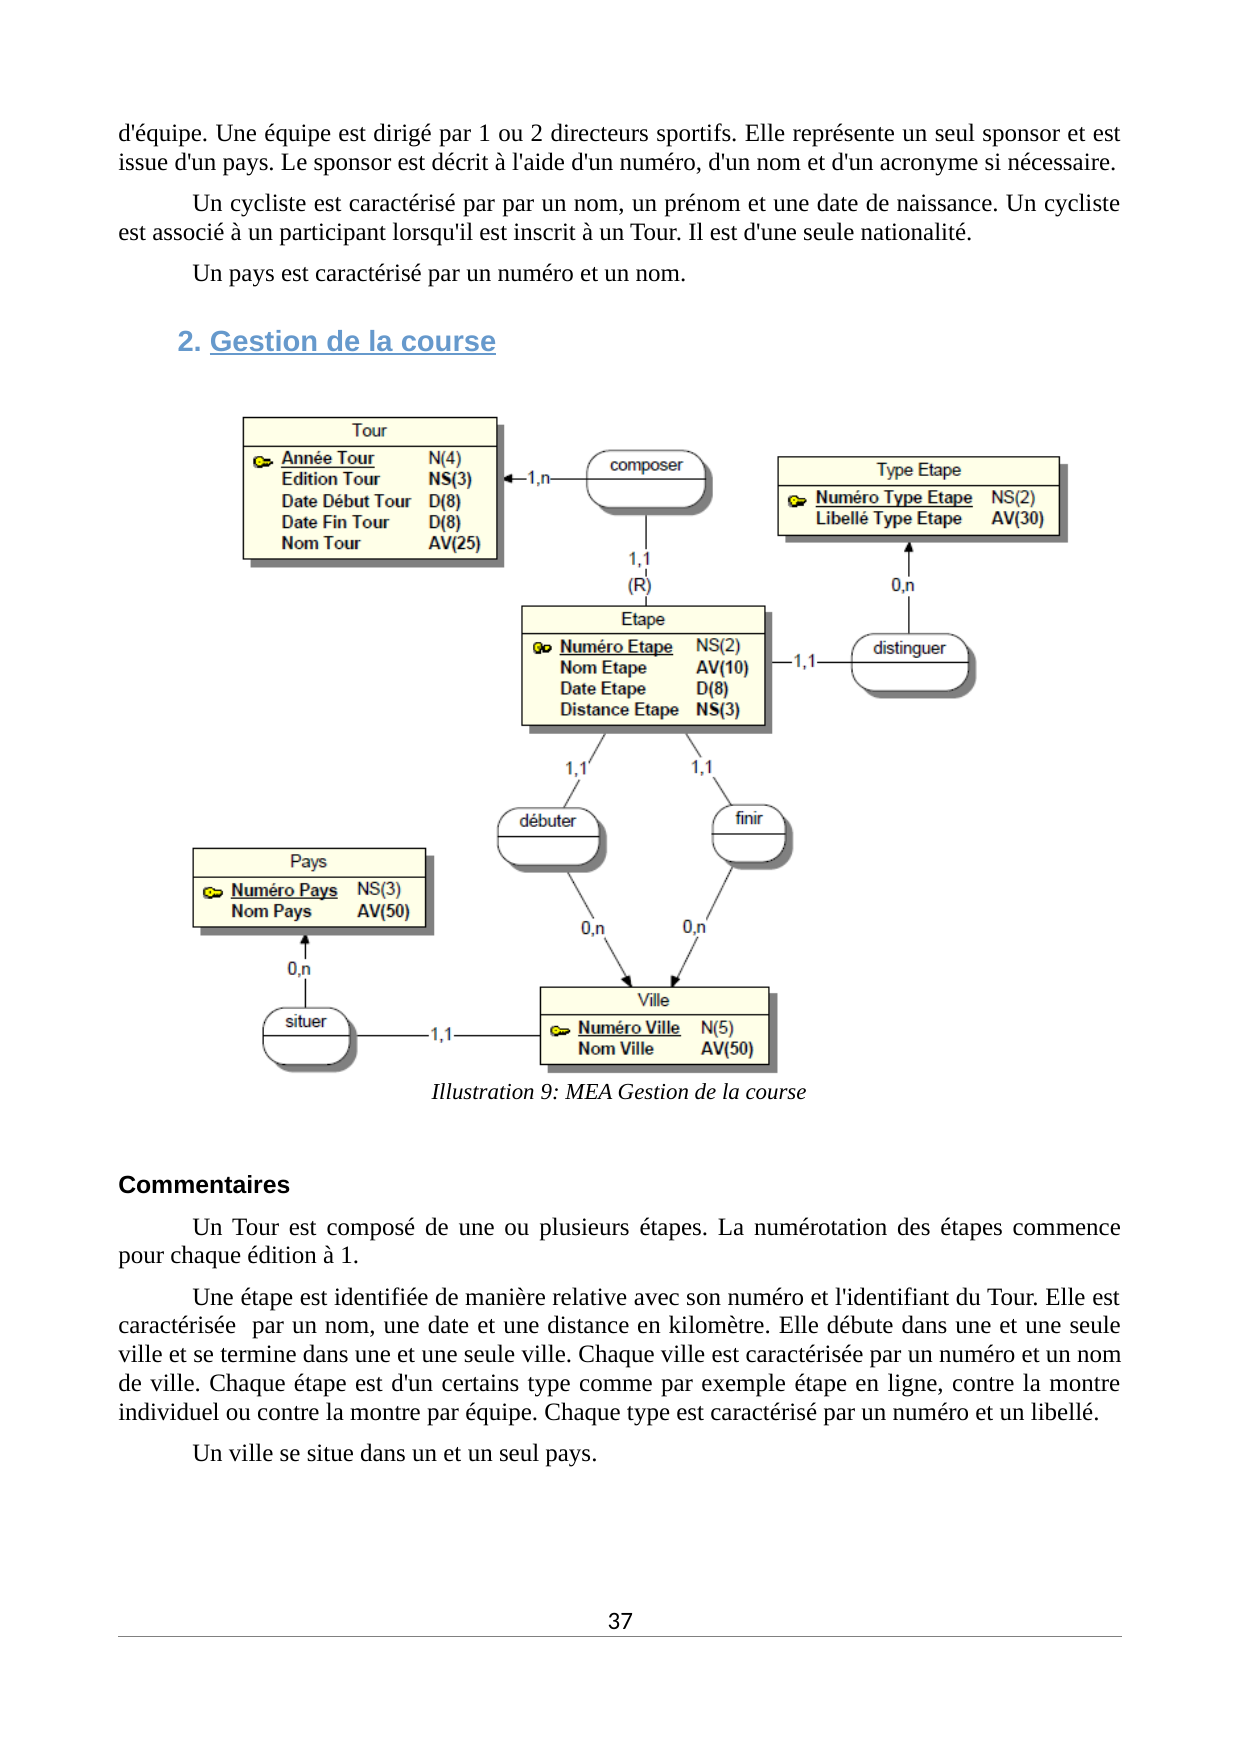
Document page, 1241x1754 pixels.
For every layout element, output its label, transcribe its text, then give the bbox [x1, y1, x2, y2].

subtitle Commentaires [118, 1171, 1122, 1199]
text Illustration 9: MEA Gestion de la course [147, 400, 1093, 1104]
text Une étape est identifiée de manière relative avec son numéro et l'identifiant du Tour. Elle est caractérisée par un nom, une date et une distance en kilomètre. Elle débute dans une et une seule ville et se termine dans une et une seule ville. Chaque ville est caractérisée par un numéro et un nom de ville. Chaque étape est d'un certains type comme par exemple étape en ligne, contre la montre individuel ou contre la montre par équipe. Chaque type est caractérisé par un numéro et un libellé. [118, 1282, 1122, 1425]
text d'équipe. Une équipe est dirigé par 1 ou 2 directeurs sportifs. Elle représente un seul sponsor et est issue d'un pays. Le sponsor est décrit à l'aide d'un numéro, d'un nom et d'un acronyme si nécessaire. [118, 118, 1122, 176]
text Un cycliste est caractérisé par par un nom, un prénom et une date de naissance. Un cycliste est associé à un participant lorsqu'il est inscrit à un Tour. Il est d'une seule nationalité. [118, 188, 1122, 246]
text Un ville se situe dans un et un seul pays. [118, 1438, 1122, 1467]
text Un Tour est composé de une ou plusieurs étapes. La numérotation des étapes commence pour chaque édition à 1. [118, 1212, 1122, 1269]
text Un pays est caractérisé par un numéro et un nom. [118, 258, 1122, 287]
subtitle Gestion de la course [177, 324, 1122, 358]
